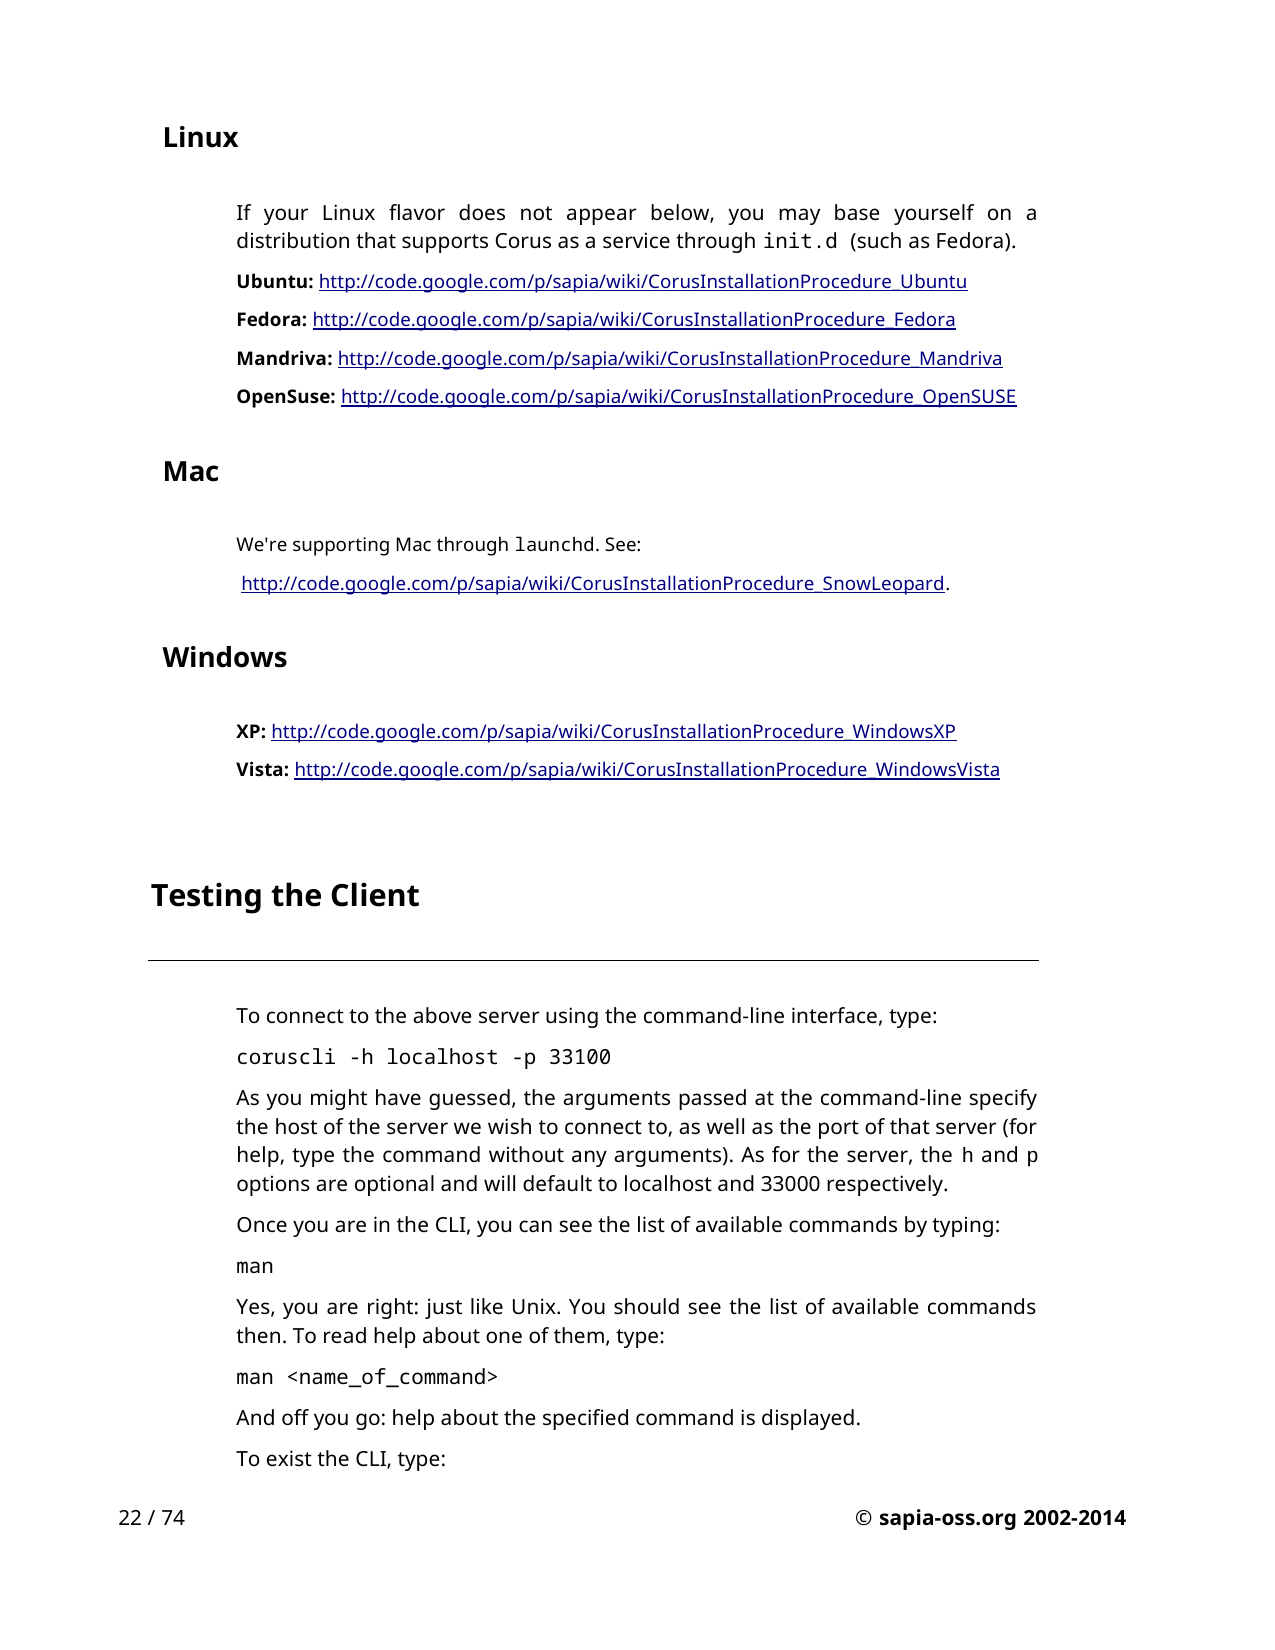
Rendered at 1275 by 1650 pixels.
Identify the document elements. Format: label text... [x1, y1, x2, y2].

text If your Linux flavor does not appear below, you may base yourself on a distribution that supports Corus as a service through init.d (such as Fedora). [236, 198, 1039, 255]
text man [236, 1251, 1039, 1280]
text To exist the CLI, type: [236, 1444, 1039, 1472]
text And off you go: help about the specified command is displayed. [236, 1403, 1039, 1431]
text We're supporting Mac through launchd. See: [236, 531, 1039, 557]
text Fedora: http://code.google.com/p/sapia/wiki/CorusInstallationProcedure_Fedora [236, 306, 1039, 332]
subtitle Mac [162, 452, 1039, 489]
text Mandriva: http://code.google.com/p/sapia/wiki/CorusInstallationProcedure_Mandriva [236, 345, 1039, 371]
text XP: http://code.google.com/p/sapia/wiki/CorusInstallationProcedure_WindowsXP [236, 718, 1039, 744]
text Ubuntu: http://code.google.com/p/sapia/wiki/CorusInstallationProcedure_Ubuntu [236, 268, 1039, 294]
text OpenSuse: http://code.google.com/p/sapia/wiki/CorusInstallationProcedure_OpenSUSE [236, 383, 1039, 409]
subtitle Testing the Client [148, 871, 1039, 960]
text man <name_of_command> [236, 1362, 1039, 1390]
text As you might have guessed, the arguments passed at the command-line specify the host of the server we wish to connect to, as well as the port of that server (for help, type the command without any arguments). As for the server, the h and p options are optional and will default to localhost and 33000 respectively. [236, 1083, 1039, 1198]
text Vista: http://code.google.com/p/sapia/wiki/CorusInstallationProcedure_WindowsVista [236, 756, 1039, 782]
subtitle Linux [162, 118, 1039, 156]
text coruscli -h localhost -p 33100 [236, 1042, 1039, 1071]
subtitle Windows [162, 638, 1039, 676]
text To connect to the above server using the command-line interface, type: [236, 1001, 1039, 1029]
text Once you are in the CLI, you can see the list of available commands by typing: [236, 1210, 1039, 1239]
text http://code.google.com/p/sapia/wiki/CorusInstallationProcedure_SnowLeopard. [236, 570, 1039, 596]
text Yes, you are right: just like Unix. You should see the list of available commands then. To read help about one of them, type: [236, 1292, 1039, 1349]
